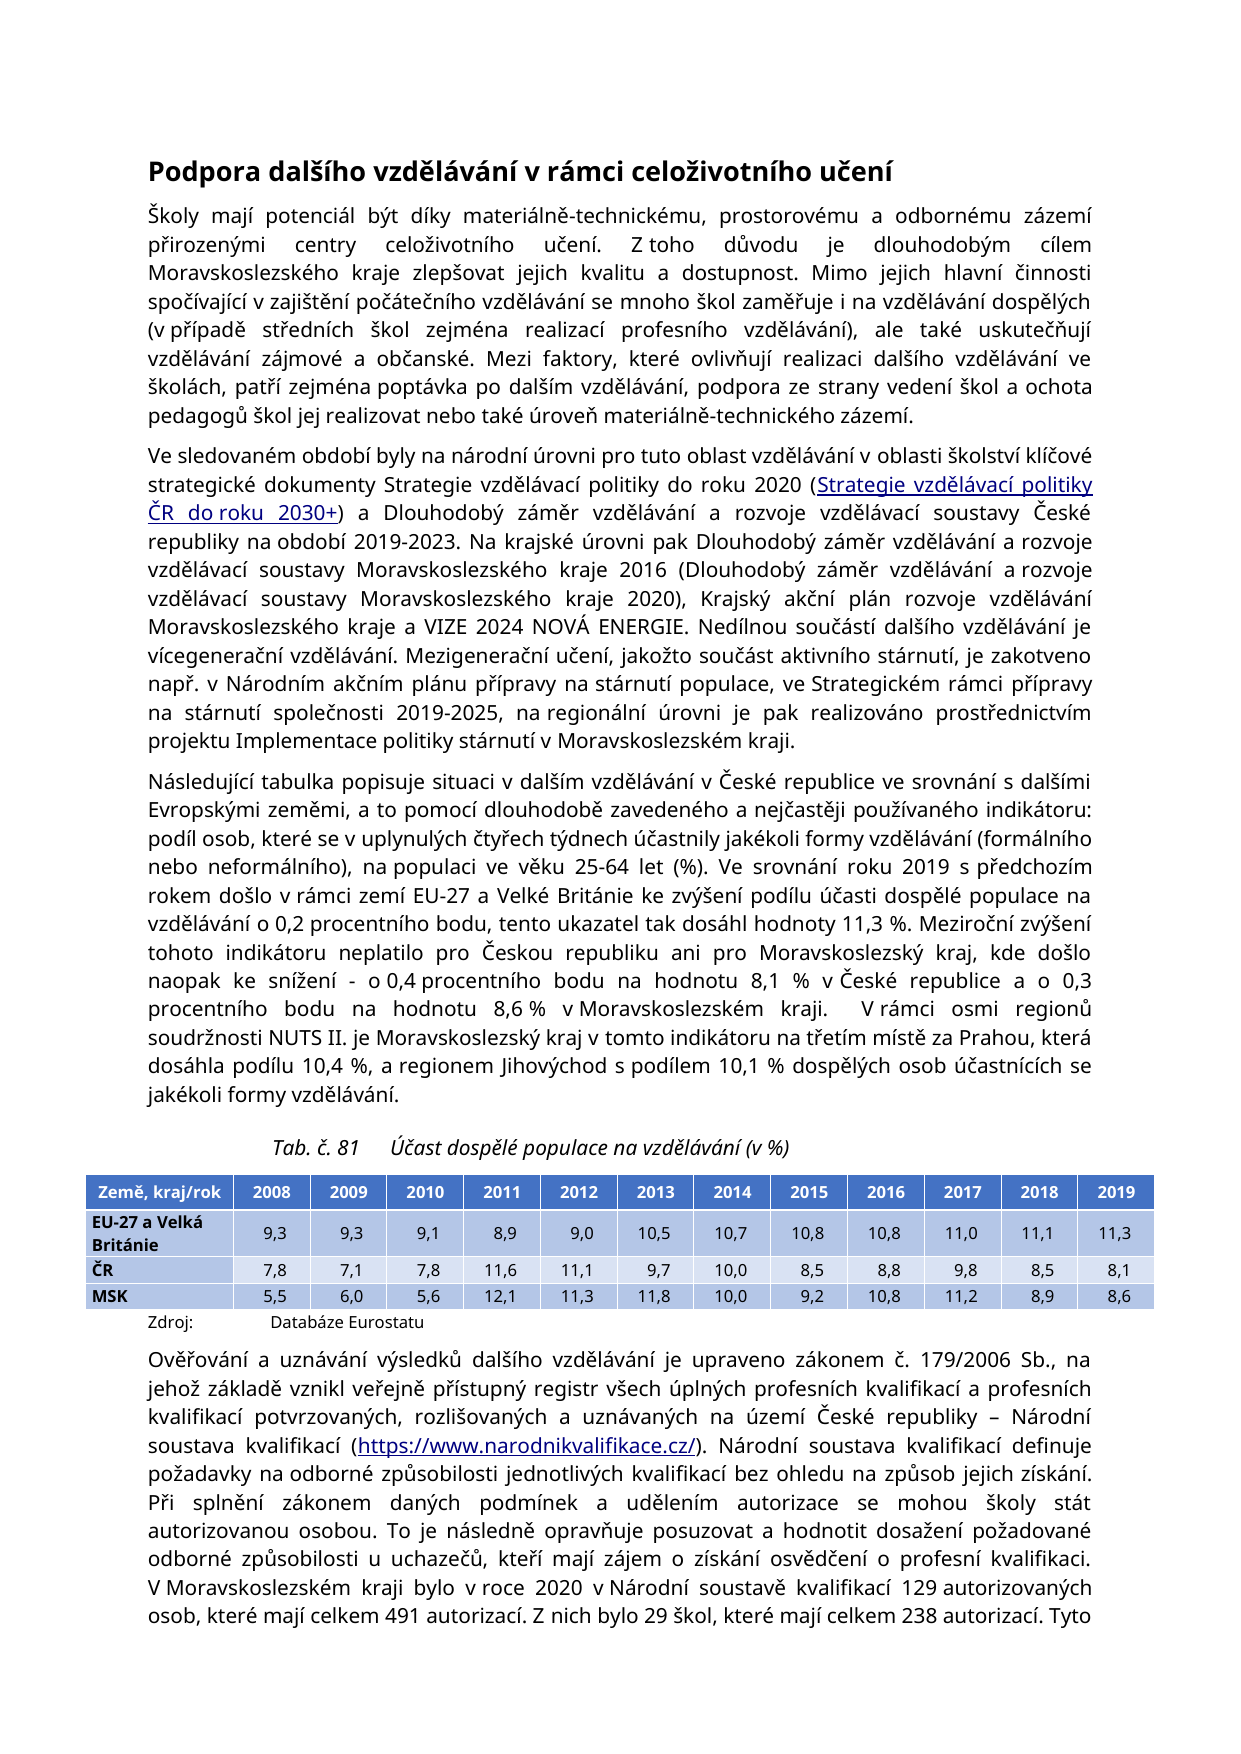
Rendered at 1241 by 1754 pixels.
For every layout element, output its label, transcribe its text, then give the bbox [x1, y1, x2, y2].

table_cell 11,8 [618, 1284, 693, 1309]
table_header 2010 [387, 1175, 463, 1209]
table_cell EU-27 a Velká Británie [86, 1211, 233, 1256]
table_cell 10,0 [694, 1284, 770, 1309]
table_cell 9,0 [541, 1211, 617, 1256]
table_cell 8,1 [1078, 1257, 1154, 1283]
table_cell 11,3 [541, 1284, 617, 1309]
table_cell MSK [86, 1284, 233, 1309]
table_cell 11,1 [1002, 1211, 1077, 1256]
table_header 2009 [311, 1175, 386, 1209]
table_cell 11,6 [464, 1257, 540, 1283]
table_cell 5,5 [234, 1284, 310, 1309]
table_header 2015 [771, 1175, 847, 1209]
table_cell ČR [86, 1257, 233, 1283]
table_cell 11,0 [925, 1211, 1001, 1256]
table_cell 7,1 [311, 1257, 386, 1283]
table_header 2012 [541, 1175, 617, 1209]
table_cell 8,5 [771, 1257, 847, 1283]
table_cell 9,3 [311, 1211, 386, 1256]
table_cell 9,3 [234, 1211, 310, 1256]
text Zdroj: Databáze Eurostatu [148, 1310, 1092, 1333]
table_header 2008 [234, 1175, 310, 1209]
table_cell 9,1 [387, 1211, 463, 1256]
text Následující tabulka popisuje situaci v dalším vzdělávání v České republice ve srovnání s dalšími Evropskými zeměmi, a to pomocí dlouhodobě zavedeného a nejčastěji používaného indikátoru: podíl osob, které se v uplynulých čtyřech týdnech účastnily jakékoli formy vzdělávání (formálního nebo neformálního), na populaci ve věku 25-64 let (%). Ve srovnání roku 2019 s předchozím rokem došlo v rámci zemí EU-27 a Velké Británie ke zvýšení podílu účasti dospělé populace na vzdělávání o 0,2 procentního bodu, tento ukazatel tak dosáhl hodnoty 11,3 %. Meziroční zvýšení tohoto indikátoru neplatilo pro Českou republiku ani pro Moravskoslezský kraj, kde došlo naopak ke snížení - o 0,4 procentního bodu na hodnotu 8,1 % v České republice a o 0,3 procentního bodu na hodnotu 8,6 % v Moravskoslezském kraji. V rámci osmi regionů soudržnosti NUTS II. je Moravskoslezský kraj v tomto indikátoru na třetím místě za Prahou, která dosáhla podílu 10,4 %, a regionem Jihovýchod s podílem 10,1 % dospělých osob účastnících se jakékoli formy vzdělávání. [148, 767, 1092, 1108]
table_cell 8,9 [464, 1211, 540, 1256]
table_cell 8,6 [1078, 1284, 1154, 1309]
table_cell 9,8 [925, 1257, 1001, 1283]
table_cell 5,6 [387, 1284, 463, 1309]
table_header 2016 [848, 1175, 924, 1209]
table_cell 10,0 [694, 1257, 770, 1283]
table_cell 11,1 [541, 1257, 617, 1283]
table_header 2011 [464, 1175, 540, 1209]
table_cell 8,5 [1002, 1257, 1077, 1283]
table_header 2018 [1002, 1175, 1077, 1209]
table_cell 10,8 [848, 1211, 924, 1256]
table_cell 10,8 [848, 1284, 924, 1309]
table_header Země, kraj/rok [86, 1175, 233, 1209]
table_header 2013 [618, 1175, 693, 1209]
text Ověřování a uznávání výsledků dalšího vzdělávání je upraveno zákonem č. 179/2006 Sb., na jehož základě vznikl veřejně přístupný registr všech úplných profesních kvalifikací a profesních kvalifikací potvrzovaných, rozlišovaných a uznávaných na území České republiky – Národní soustava kvalifikací (https://www.narodnikvalifikace.cz/). Národní soustava kvalifikací definuje požadavky na odborné způsobilosti jednotlivých kvalifikací bez ohledu na způsob jejich získání. Při splnění zákonem daných podmínek a udělením autorizace se mohou školy stát autorizovanou osobou. To je následně opravňuje posuzovat a hodnotit dosažení požadované odborné způsobilosti u uchazečů, kteří mají zájem o získání osvědčení o profesní kvalifikaci. V Moravskoslezském kraji bylo v roce 2020 v Národní soustavě kvalifikací 129 autorizovaných osob, které mají celkem 491 autorizací. Z nich bylo 29 škol, které mají celkem 238 autorizací. Tyto [148, 1345, 1092, 1630]
table_header 2014 [694, 1175, 770, 1209]
table_cell 8,8 [848, 1257, 924, 1283]
subtitle Podpora dalšího vzdělávání v rámci celoživotního učení [148, 152, 1092, 189]
table_cell 7,8 [234, 1257, 310, 1283]
table_cell 8,9 [1002, 1284, 1077, 1309]
table_cell 10,8 [771, 1211, 847, 1256]
table_cell 12,1 [464, 1284, 540, 1309]
table_cell 10,7 [694, 1211, 770, 1256]
table_cell 7,8 [387, 1257, 463, 1283]
table_cell 11,3 [1078, 1211, 1154, 1256]
text Ve sledovaném období byly na národní úrovni pro tuto oblast vzdělávání v oblasti školství klíčové strategické dokumenty Strategie vzdělávací politiky do roku 2020 (Strategie vzdělávací politiky ČR do roku 2030+) a Dlouhodobý záměr vzdělávání a rozvoje vzdělávací soustavy České republiky na období 2019-2023. Na krajské úrovni pak Dlouhodobý záměr vzdělávání a rozvoje vzdělávací soustavy Moravskoslezského kraje 2016 (Dlouhodobý záměr vzdělávání a rozvoje vzdělávací soustavy Moravskoslezského kraje 2020), Krajský akční plán rozvoje vzdělávání Moravskoslezského kraje a VIZE 2024 NOVÁ ENERGIE. Nedílnou součástí dalšího vzdělávání je vícegenerační vzdělávání. Mezigenerační učení, jakožto součást aktivního stárnutí, je zakotveno např. v Národním akčním plánu přípravy na stárnutí populace, ve Strategickém rámci přípravy na stárnutí společnosti 2019-2025, na regionální úrovni je pak realizováno prostřednictvím projektu Implementace politiky stárnutí v Moravskoslezském kraji. [148, 442, 1092, 754]
table_cell 6,0 [311, 1284, 386, 1309]
table_header 2017 [925, 1175, 1001, 1209]
text Školy mají potenciál být díky materiálně-technickému, prostorovému a odbornému zázemí přirozenými centry celoživotního učení. Z toho důvodu je dlouhodobým cílem Moravskoslezského kraje zlepšovat jejich kvalitu a dostupnost. Mimo jejich hlavní činnosti spočívající v zajištění počátečního vzdělávání se mnoho škol zaměřuje i na vzdělávání dospělých (v případě středních škol zejména realizací profesního vzdělávání), ale také uskutečňují vzdělávání zájmové a občanské. Mezi faktory, které ovlivňují realizaci dalšího vzdělávání ve školách, patří zejména poptávka po dalším vzdělávání, podpora ze strany vedení škol a ochota pedagogů škol jej realizovat nebo také úroveň materiálně-technického zázemí. [148, 202, 1092, 429]
table_cell 11,2 [925, 1284, 1001, 1309]
table_header 2019 [1078, 1175, 1154, 1209]
table_cell 9,7 [618, 1257, 693, 1283]
table_cell 9,2 [771, 1284, 847, 1309]
table_cell 10,5 [618, 1211, 693, 1256]
list Účast dospělé populace na vzdělávání (v %) [272, 1133, 1092, 1162]
